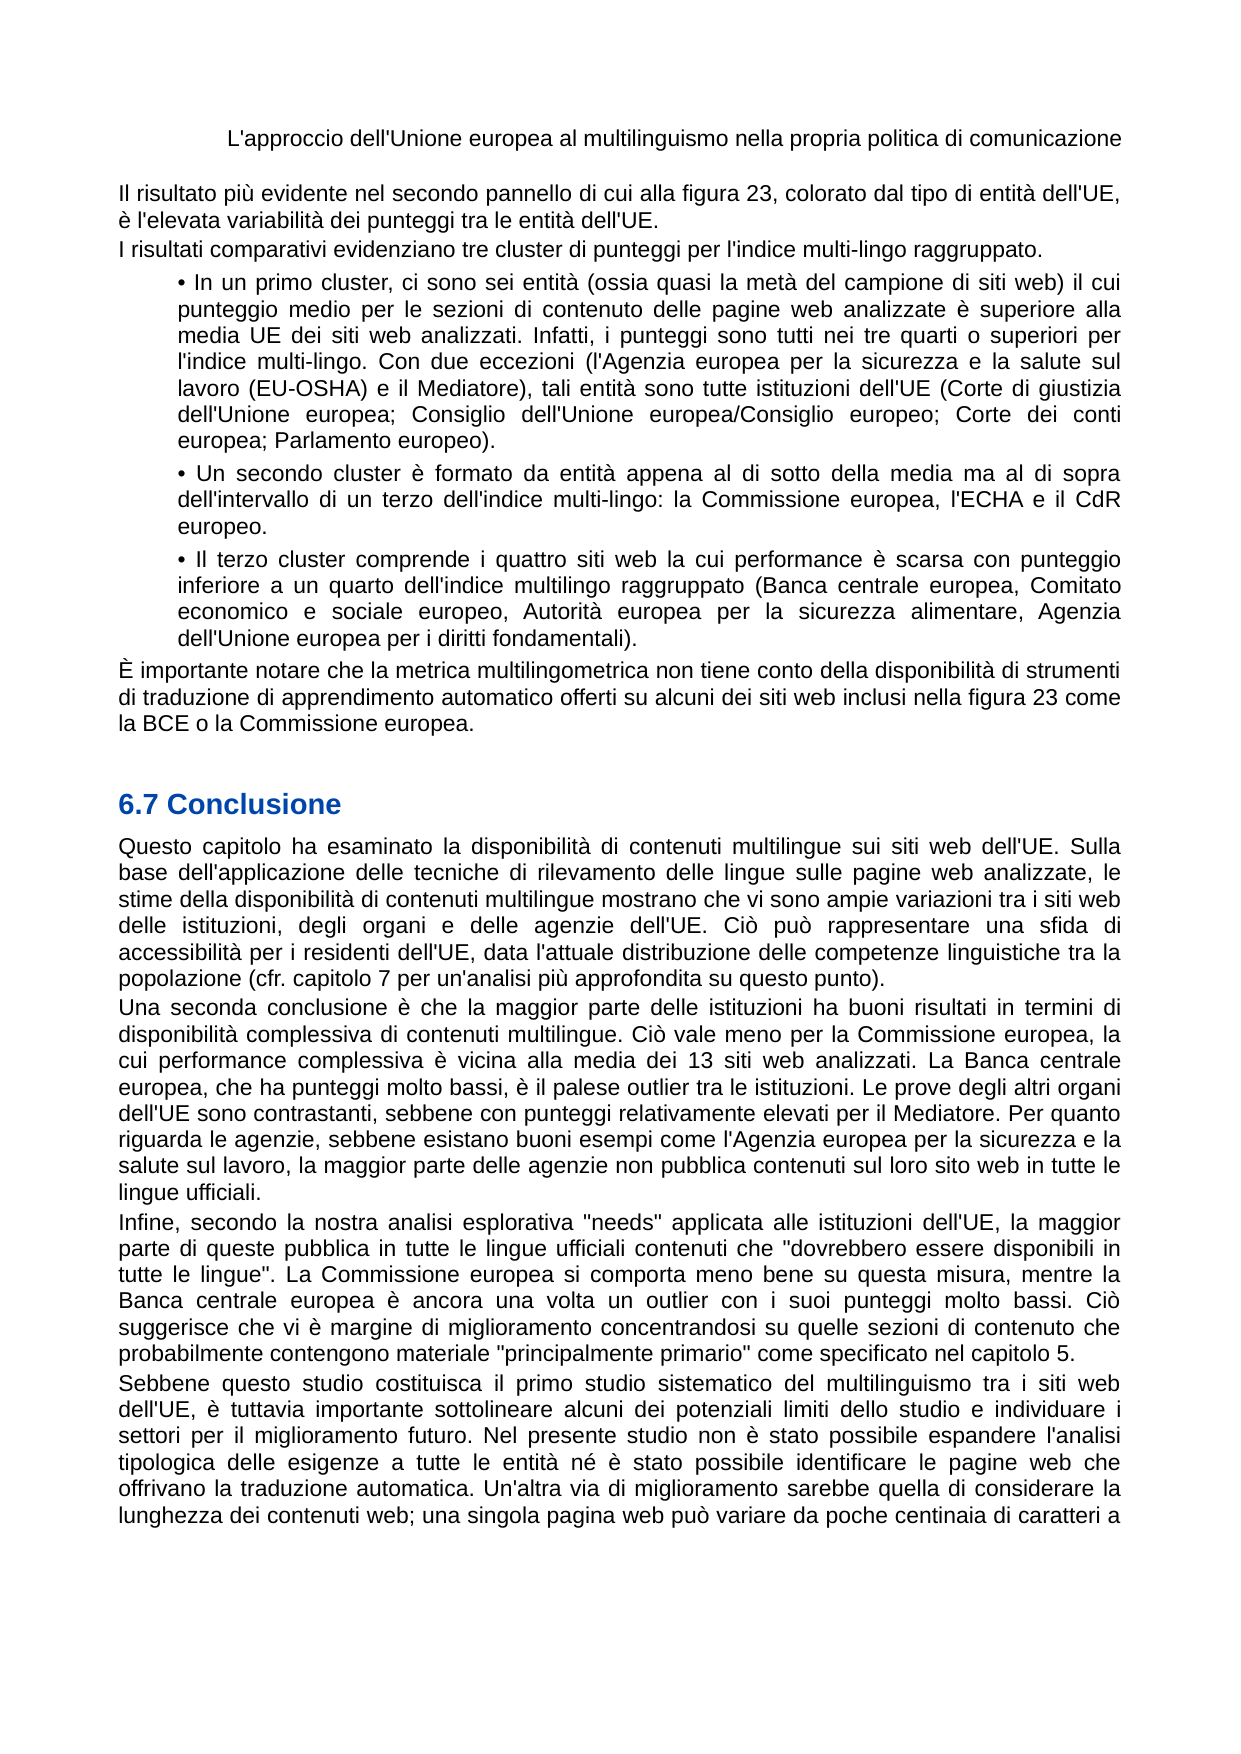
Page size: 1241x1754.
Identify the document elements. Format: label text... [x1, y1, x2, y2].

text Infine, secondo la nostra analisi esplorativa "needs" applicata alle istituzioni dell'UE, la maggior parte di queste pubblica in tutte le lingue ufficiali contenuti che "dovrebbero essere disponibili in tutte le lingue". La Commissione europea si comporta meno bene su questa misura, mentre la Banca centrale europea è ancora una volta un outlier con i suoi punteggi molto bassi. Ciò suggerisce che vi è margine di miglioramento concentrandosi su quelle sezioni di contenuto che probabilmente contengono materiale "principalmente primario" come specificato nel capitolo 5. [118, 1208, 1122, 1367]
text • In un primo cluster, ci sono sei entità (ossia quasi la metà del campione di siti web) il cui punteggio medio per le sezioni di contenuto delle pagine web analizzate è superiore alla media UE dei siti web analizzati. Infatti, i punteggi sono tutti nei tre quarti o superiori per l'indice multi-lingo. Con due eccezioni (l'Agenzia europea per la sicurezza e la salute sul lavoro (EU-OSHA) e il Mediatore), tali entità sono tutte istituzioni dell'UE (Corte di giustizia dell'Unione europea; Consiglio dell'Unione europea/Consiglio europeo; Corte dei conti europea; Parlamento europeo). [177, 269, 1122, 454]
text • Il terzo cluster comprende i quattro siti web la cui performance è scarsa con punteggio inferiore a un quarto dell'indice multilingo raggruppato (Banca centrale europea, Comitato economico e sociale europeo, Autorità europea per la sicurezza alimentare, Agenzia dell'Unione europea per i diritti fondamentali). [177, 546, 1122, 651]
text Sebbene questo studio costituisca il primo studio sistematico del multilinguismo tra i siti web dell'UE, è tuttavia importante sottolineare alcuni dei potenziali limiti dello studio e individuare i settori per il miglioramento futuro. Nel presente studio non è stato possibile espandere l'analisi tipologica delle esigenze a tutte le entità né è stato possibile identificare le pagine web che offrivano la traduzione automatica. Un'altra via di miglioramento sarebbe quella di considerare la lunghezza dei contenuti web; una singola pagina web può variare da poche centinaia di caratteri a [118, 1370, 1122, 1528]
text Questo capitolo ha esaminato la disponibilità di contenuti multilingue sui siti web dell'UE. Sulla base dell'applicazione delle tecniche di rilevamento delle lingue sulle pagine web analizzate, le stime della disponibilità di contenuti multilingue mostrano che vi sono ampie variazioni tra i siti web delle istituzioni, degli organi e delle agenzie dell'UE. Ciò può rappresentare una sfida di accessibilità per i residenti dell'UE, data l'attuale distribuzione delle competenze linguistiche tra la popolazione (cfr. capitolo 7 per un'analisi più approfondita su questo punto). [118, 833, 1122, 991]
text Una seconda conclusione è che la maggior parte delle istituzioni ha buoni risultati in termini di disponibilità complessiva di contenuti multilingue. Ciò vale meno per la Commissione europea, la cui performance complessiva è vicina alla media dei 13 siti web analizzati. La Banca centrale europea, che ha punteggi molto bassi, è il palese outlier tra le istituzioni. Le prove degli altri organi dell'UE sono contrastanti, sebbene con punteggi relativamente elevati per il Mediatore. Per quanto riguarda le agenzie, sebbene esistano buoni esempi come l'Agenzia europea per la sicurezza e la salute sul lavoro, la maggior parte delle agenzie non pubblica contenuti sul loro sito web in tutte le lingue ufficiali. [118, 994, 1122, 1205]
text • Un secondo cluster è formato da entità appena al di sotto della media ma al di sopra dell'intervallo di un terzo dell'indice multi-lingo: la Commissione europea, l'ECHA e il CdR europeo. [177, 460, 1122, 539]
text I risultati comparativi evidenziano tre cluster di punteggi per l'indice multi-lingo raggruppato. [118, 236, 1122, 263]
text È importante notare che la metrica multilingometrica non tiene conto della disponibilità di strumenti di traduzione di apprendimento automatico offerti su alcuni dei siti web inclusi nella figura 23 come la BCE o la Commissione europea. [118, 657, 1122, 737]
subtitle 6.7 Conclusione [118, 787, 1122, 821]
text Il risultato più evidente nel secondo pannello di cui alla figura 23, colorato dal tipo di entità dell'UE, è l'elevata variabilità dei punteggi tra le entità dell'UE. [118, 180, 1122, 233]
